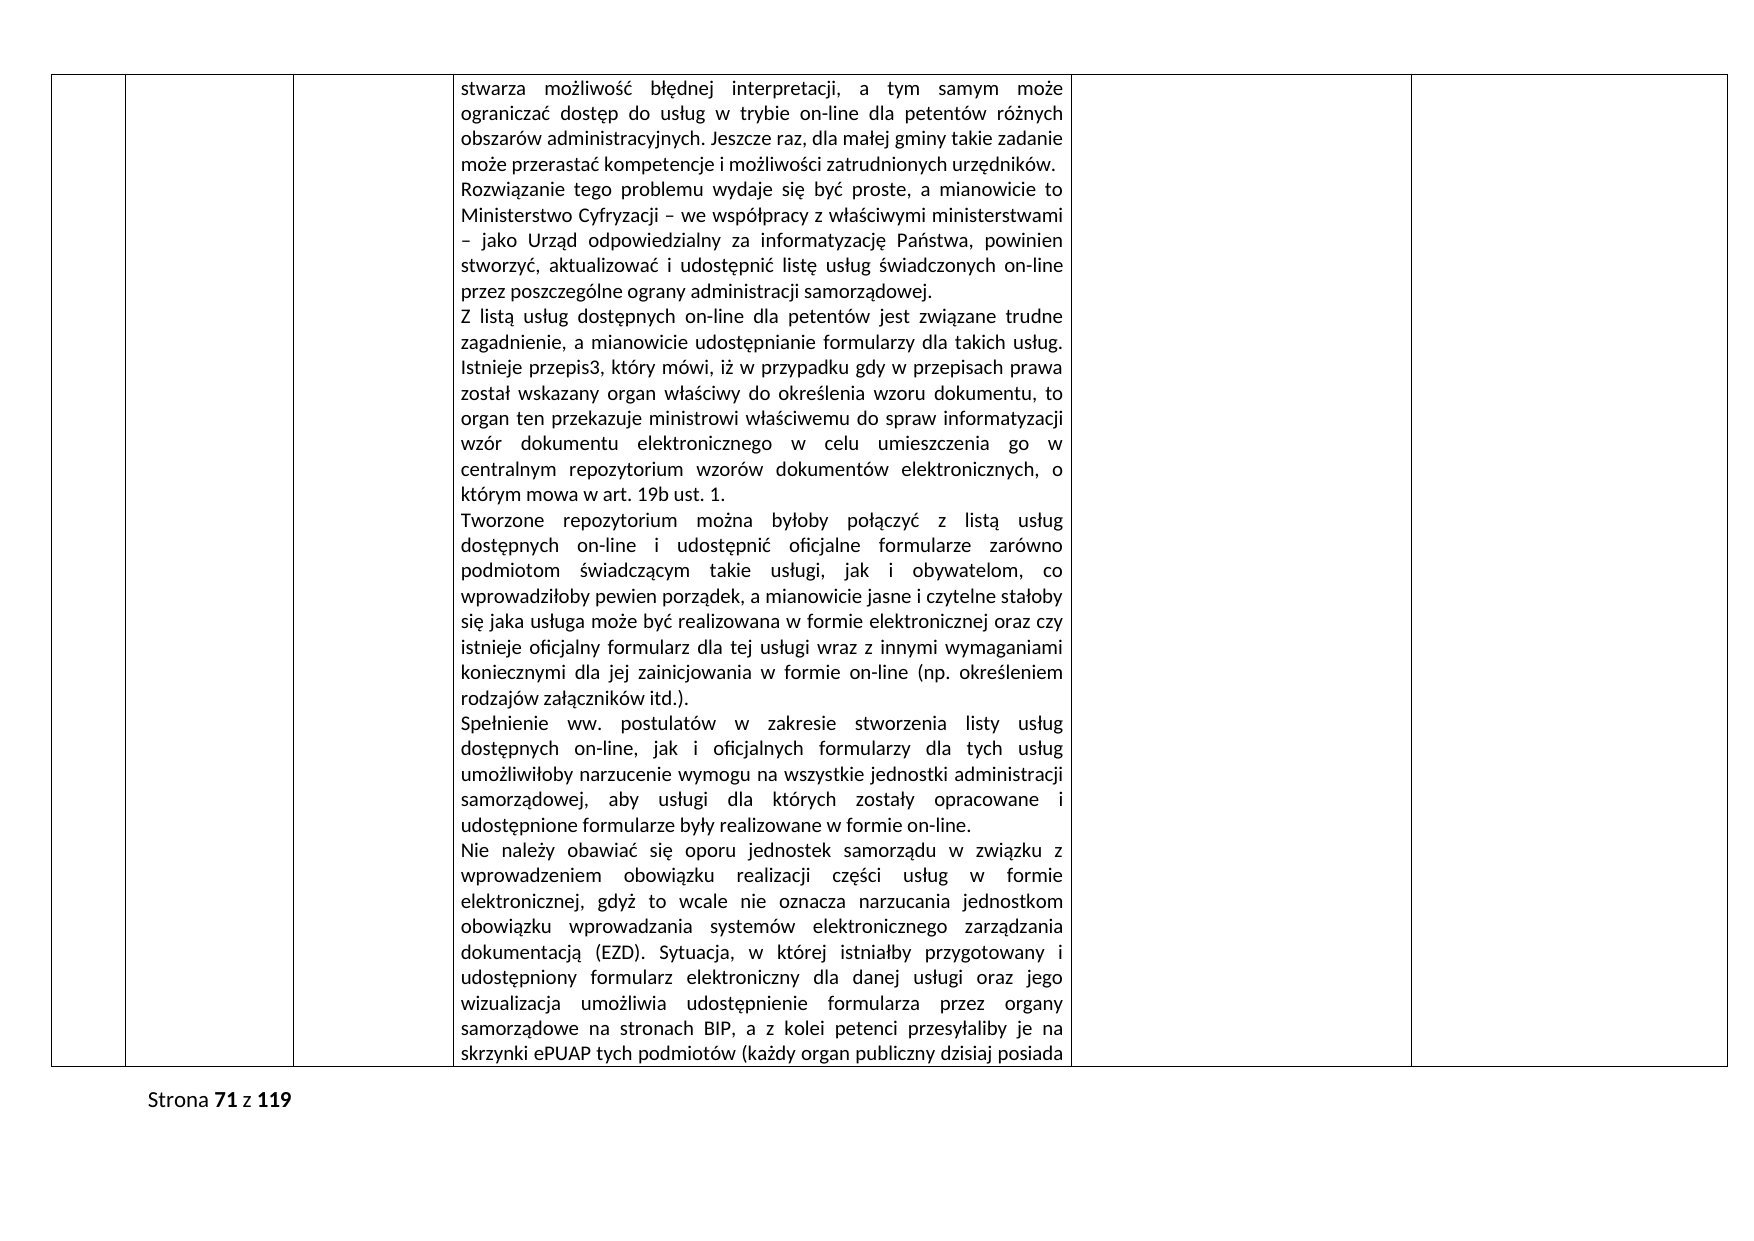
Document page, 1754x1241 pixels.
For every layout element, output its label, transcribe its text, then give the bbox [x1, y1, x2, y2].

table_cell [52, 75, 125, 1066]
table_cell [294, 75, 453, 1066]
table_cell [1072, 75, 1411, 1066]
table_cell [126, 75, 293, 1066]
table_cell stwarza możliwość błędnej interpretacji, a tym samym może ograniczać dostęp do usług w trybie on-line dla petentów różnych obszarów administracyjnych. Jeszcze raz, dla małej gminy takie zadanie może przerastać kompetencje i możliwości zatrudnionych urzędników. Rozwiązanie tego problemu wydaje się być proste, a mianowicie to Ministerstwo Cyfryzacji – we współpracy z właściwymi ministerstwami – jako Urząd odpowiedzialny za informatyzację Państwa, powinien stworzyć, aktualizować i udostępnić listę usług świadczonych on-line przez poszczególne ograny administracji samorządowej. Z listą usług dostępnych on-line dla petentów jest związane trudne zagadnienie, a mianowicie udostępnianie formularzy dla takich usług. Istnieje przepis3, który mówi, iż w przypadku gdy w przepisach prawa został wskazany organ właściwy do określenia wzoru dokumentu, to organ ten przekazuje ministrowi właściwemu do spraw informatyzacji wzór dokumentu elektronicznego w celu umieszczenia go w centralnym repozytorium wzorów dokumentów elektronicznych, o którym mowa w art. 19b ust. 1. Tworzone repozytorium można byłoby połączyć z listą usług dostępnych on-line i udostępnić oficjalne formularze zarówno podmiotom świadczącym takie usługi, jak i obywatelom, co wprowadziłoby pewien porządek, a mianowicie jasne i czytelne stałoby się jaka usługa może być realizowana w formie elektronicznej oraz czy istnieje oficjalny formularz dla tej usługi wraz z innymi wymaganiami koniecznymi dla jej zainicjowania w formie on-line (np. określeniem rodzajów załączników itd.). Spełnienie ww. postulatów w zakresie stworzenia listy usług dostępnych on-line, jak i oficjalnych formularzy dla tych usług umożliwiłoby narzucenie wymogu na wszystkie jednostki administracji samorządowej, aby usługi dla których zostały opracowane i udostępnione formularze były realizowane w formie on-line. Nie należy obawiać się oporu jednostek samorządu w związku z wprowadzeniem obowiązku realizacji części usług w formie elektronicznej, gdyż to wcale nie oznacza narzucania jednostkom obowiązku wprowadzania systemów elektronicznego zarządzania dokumentacją (EZD). Sytuacja, w której istniałby przygotowany i udostępniony formularz elektroniczny dla danej usługi oraz jego wizualizacja umożliwia udostępnienie formularza przez organy samorządowe na stronach BIP, a z kolei petenci przesyłaliby je na skrzynki ePUAP tych podmiotów (każdy organ publiczny dzisiaj posiada [454, 75, 1071, 1066]
table_cell [1412, 75, 1727, 1066]
